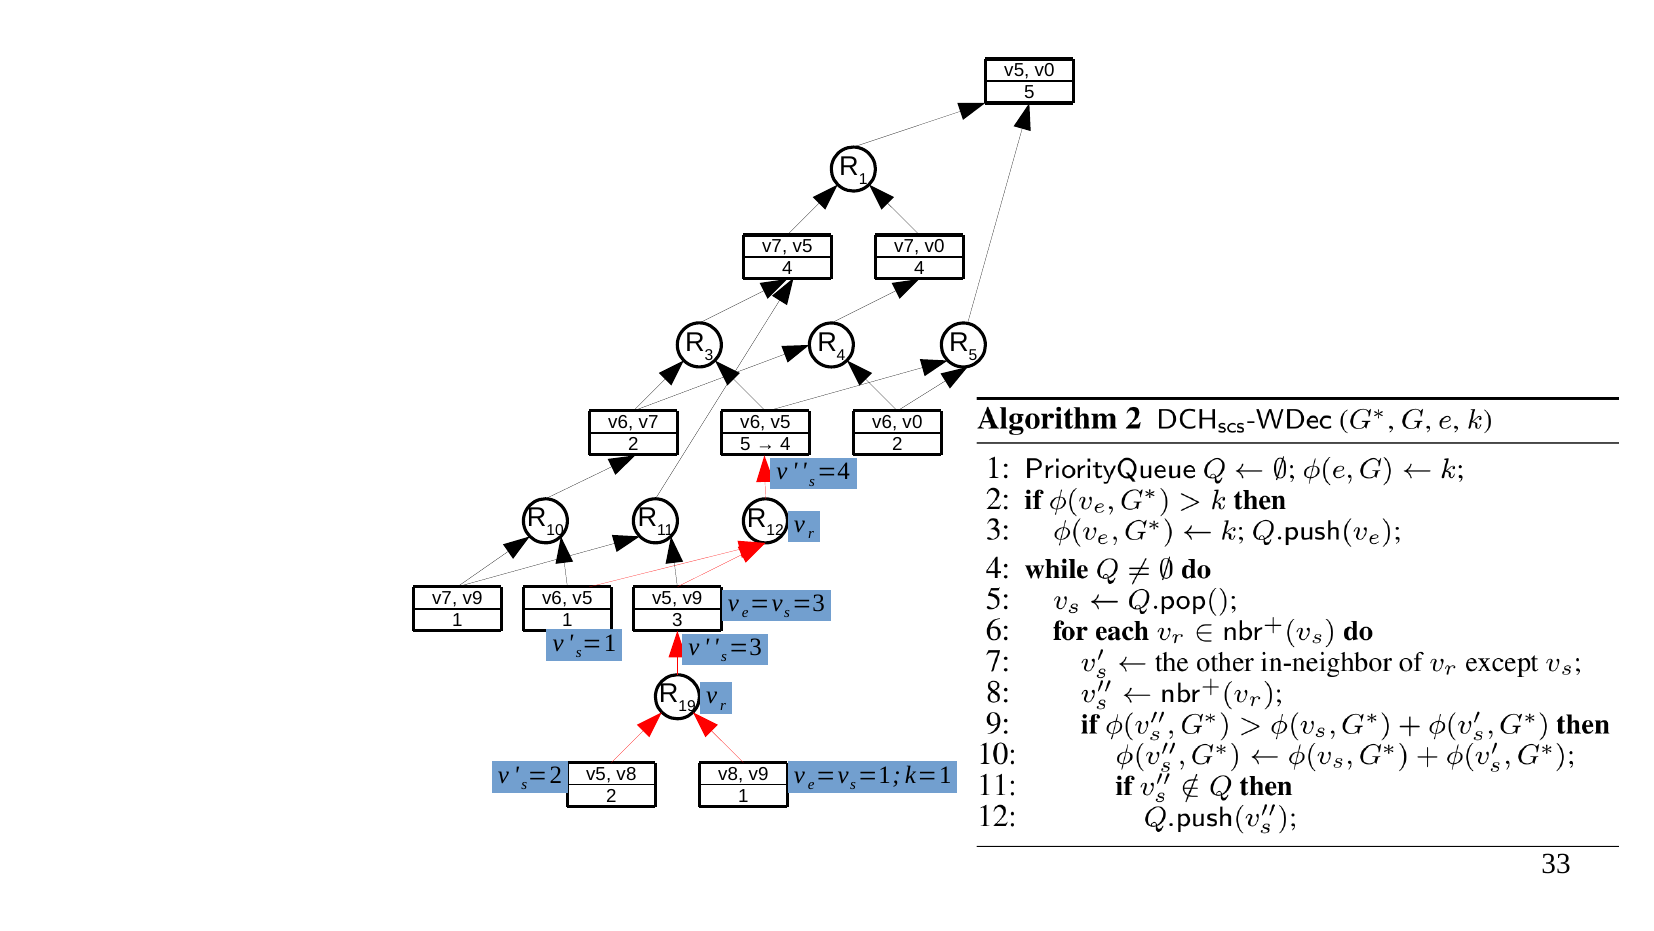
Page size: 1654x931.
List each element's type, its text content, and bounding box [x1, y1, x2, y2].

text_box R1 [831, 147, 876, 192]
chart [787, 761, 957, 793]
chart [699, 682, 733, 714]
text_box R5 [941, 322, 986, 367]
text_box 1 [701, 785, 786, 805]
text_box R19 [655, 674, 699, 719]
text_box v7, v9 [415, 588, 500, 608]
text_box v5, v9 [635, 588, 720, 608]
text_box 4 [745, 258, 830, 277]
text_box R10 [523, 498, 568, 543]
text_box R12 [743, 498, 787, 543]
chart [770, 457, 858, 490]
text_box v5, v8 [569, 764, 654, 784]
text_box R11 [633, 498, 678, 543]
text_box R3 [677, 322, 722, 367]
picture [976, 397, 1619, 849]
chart [787, 510, 821, 542]
text_box v7, v5 [745, 237, 830, 256]
text_box v6, v7 [591, 412, 676, 432]
text_box 4 [877, 258, 962, 277]
chart [546, 629, 622, 661]
text_box v7, v0 [877, 237, 962, 256]
text_box v6, v5 [723, 412, 808, 432]
text_box R4 [809, 322, 854, 367]
text_box v6, v5 [525, 588, 610, 608]
text_box 5 → 4 [723, 434, 808, 453]
text_box 1 [525, 610, 610, 629]
text_box v8, v9 [701, 764, 786, 784]
chart [682, 633, 768, 666]
chart [721, 589, 831, 622]
text_box v6, v0 [855, 412, 940, 432]
text_box 3 [635, 610, 720, 629]
text_box v5, v0 [987, 61, 1072, 80]
text_box 2 [855, 434, 940, 453]
text_box 5 [987, 82, 1072, 101]
text_box 2 [591, 434, 676, 453]
text_box 2 [569, 785, 654, 805]
text_box 1 [415, 610, 500, 629]
chart [491, 761, 568, 793]
